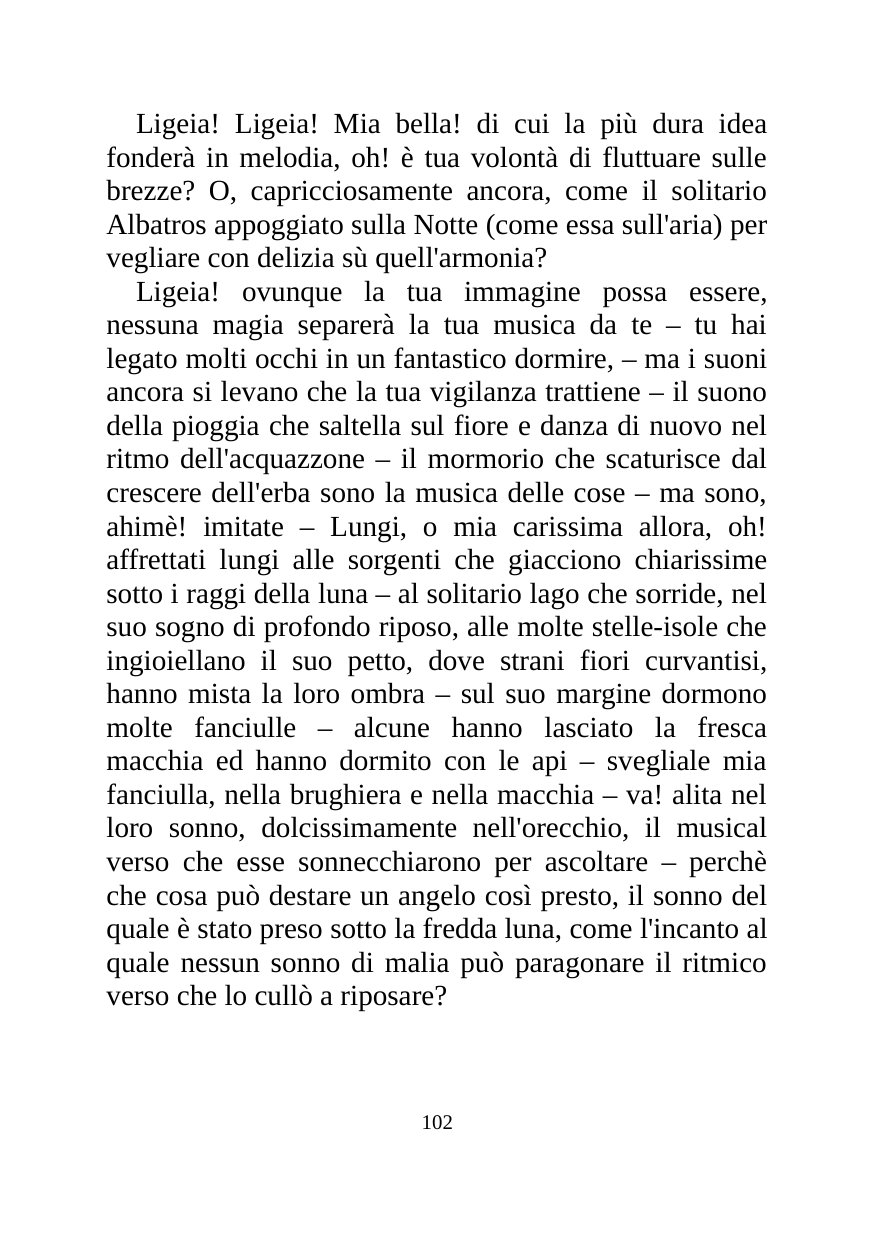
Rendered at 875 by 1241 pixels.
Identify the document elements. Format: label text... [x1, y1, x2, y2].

text Ligeia! Ligeia! Mia bella! di cui la più dura idea fonderà in melodia, oh! è tua volontà di fluttuare sulle brezze? O, capricciosamente ancora, come il solitario Albatros appoggiato sulla Notte (come essa sull'aria) per vegliare con delizia sù quell'armonia? [106, 106, 768, 274]
text Ligeia! ovunque la tua immagine possa essere, nessuna magia separerà la tua musica da te – tu hai legato molti occhi in un fantastico dormire, – ma i suoni ancora si levano che la tua vigilanza trattiene – il suono della pioggia che saltella sul fiore e danza di nuovo nel ritmo dell'acquazzone – il mormorio che scaturisce dal crescere dell'erba sono la musica delle cose – ma sono, ahimè! imitate – Lungi, o mia carissima allora, oh! affrettati lungi alle sorgenti che giacciono chiarissime sotto i raggi della luna – al solitario lago che sorride, nel suo sogno di profondo riposo, alle molte stelle-isole che ingioiellano il suo petto, dove strani fiori curvantisi, hanno mista la loro ombra – sul suo margine dormono molte fanciulle – alcune hanno lasciato la fresca macchia ed hanno dormito con le api – svegliale mia fanciulla, nella brughiera e nella macchia – va! alita nel loro sonno, dolcissimamente nell'orecchio, il musical verso che esse sonnecchiarono per ascoltare – perchè che cosa può destare un angelo così presto, il sonno del quale è stato preso sotto la fredda luna, come l'incanto al quale nessun sonno di malia può paragonare il ritmico verso che lo cullò a riposare? [106, 274, 768, 1012]
